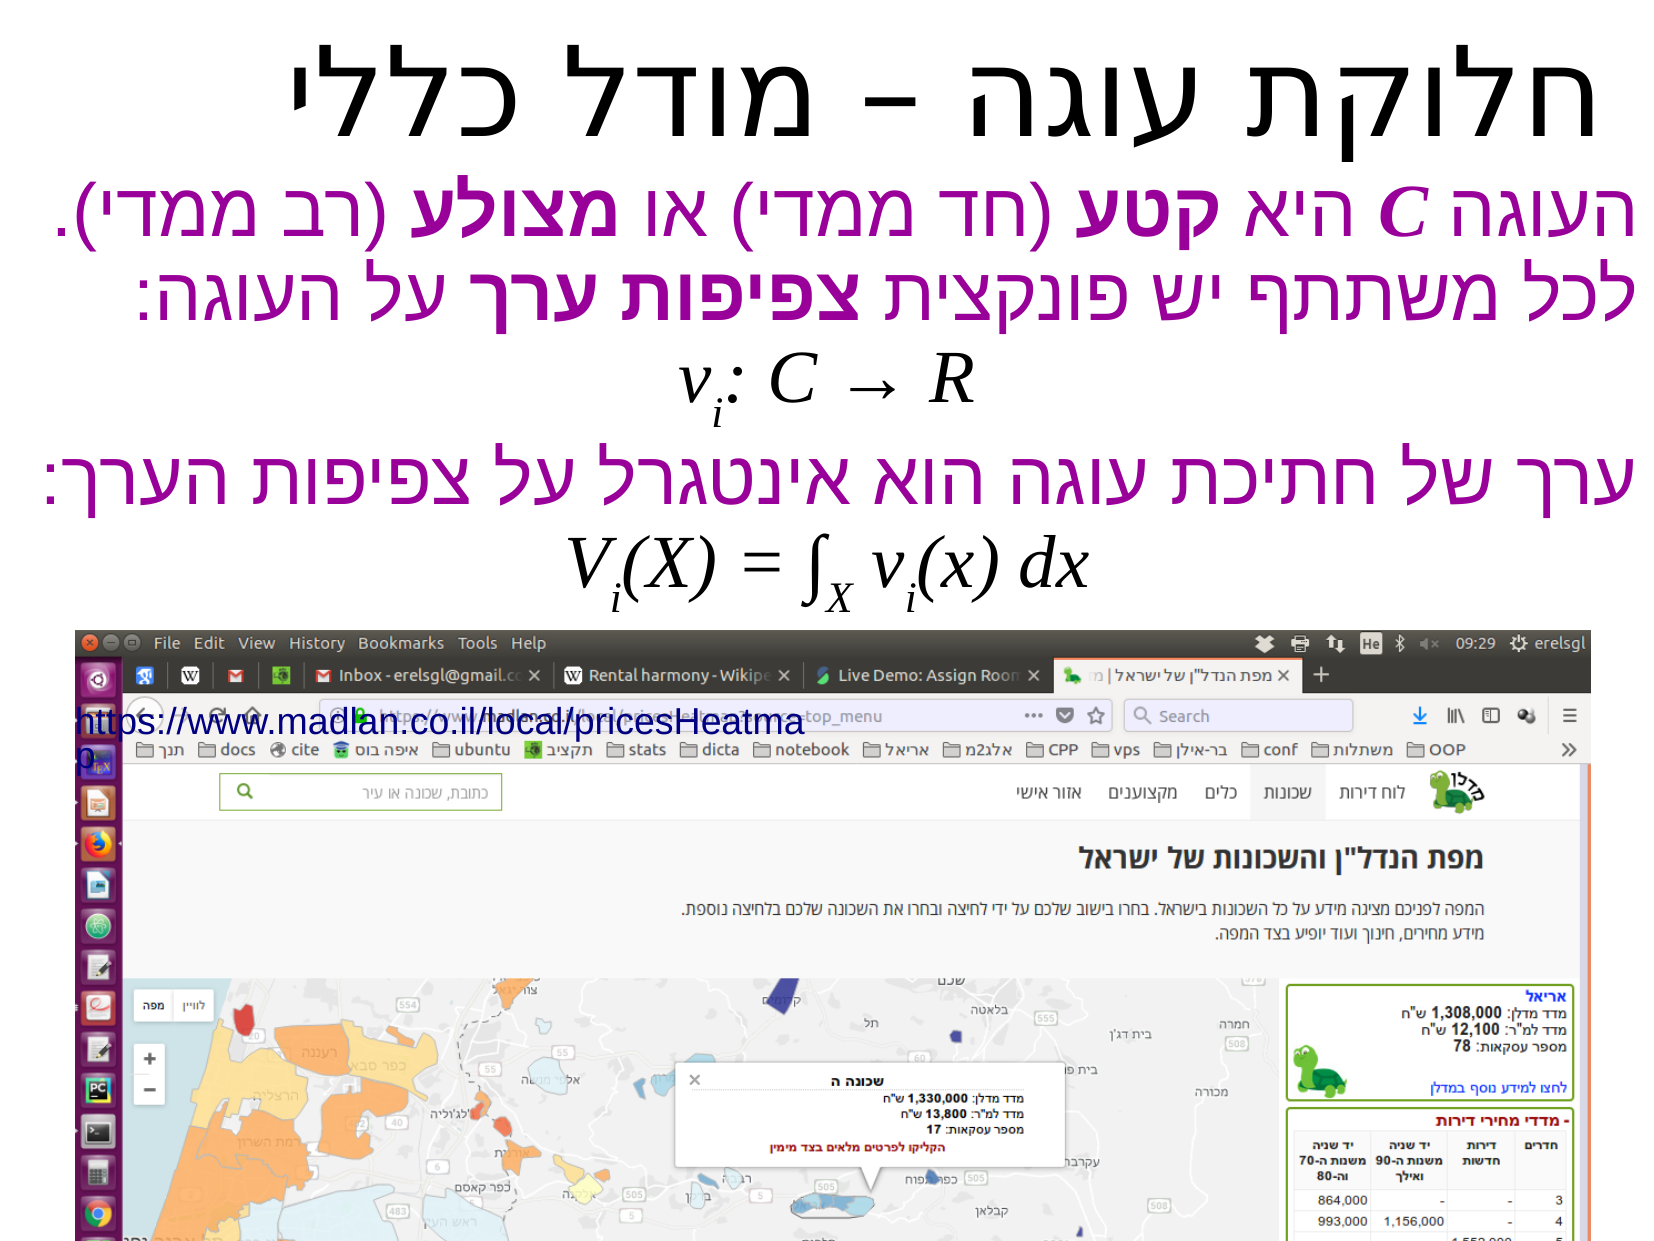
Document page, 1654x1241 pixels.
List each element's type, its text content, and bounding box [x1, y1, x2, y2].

text_box https://www.madlan.co.il/local/pricesHeatmap [60, 716, 841, 751]
text_box העוגה C היא קטע (חד ממדי) או מצולע (רב ממדי). לכל משתתף יש פונקצית צפיפות ערך על העוגה: vi: C → R ערך של חתיכת עוגה הוא אינטגרל על צפיפות הערך: Vi(X) = ∫X vi(x) dx [0, 160, 1654, 716]
picture [80, 751, 90, 766]
title חלוקת עוגה – מודל כללי [30, 6, 1654, 160]
picture [75, 716, 1591, 1241]
